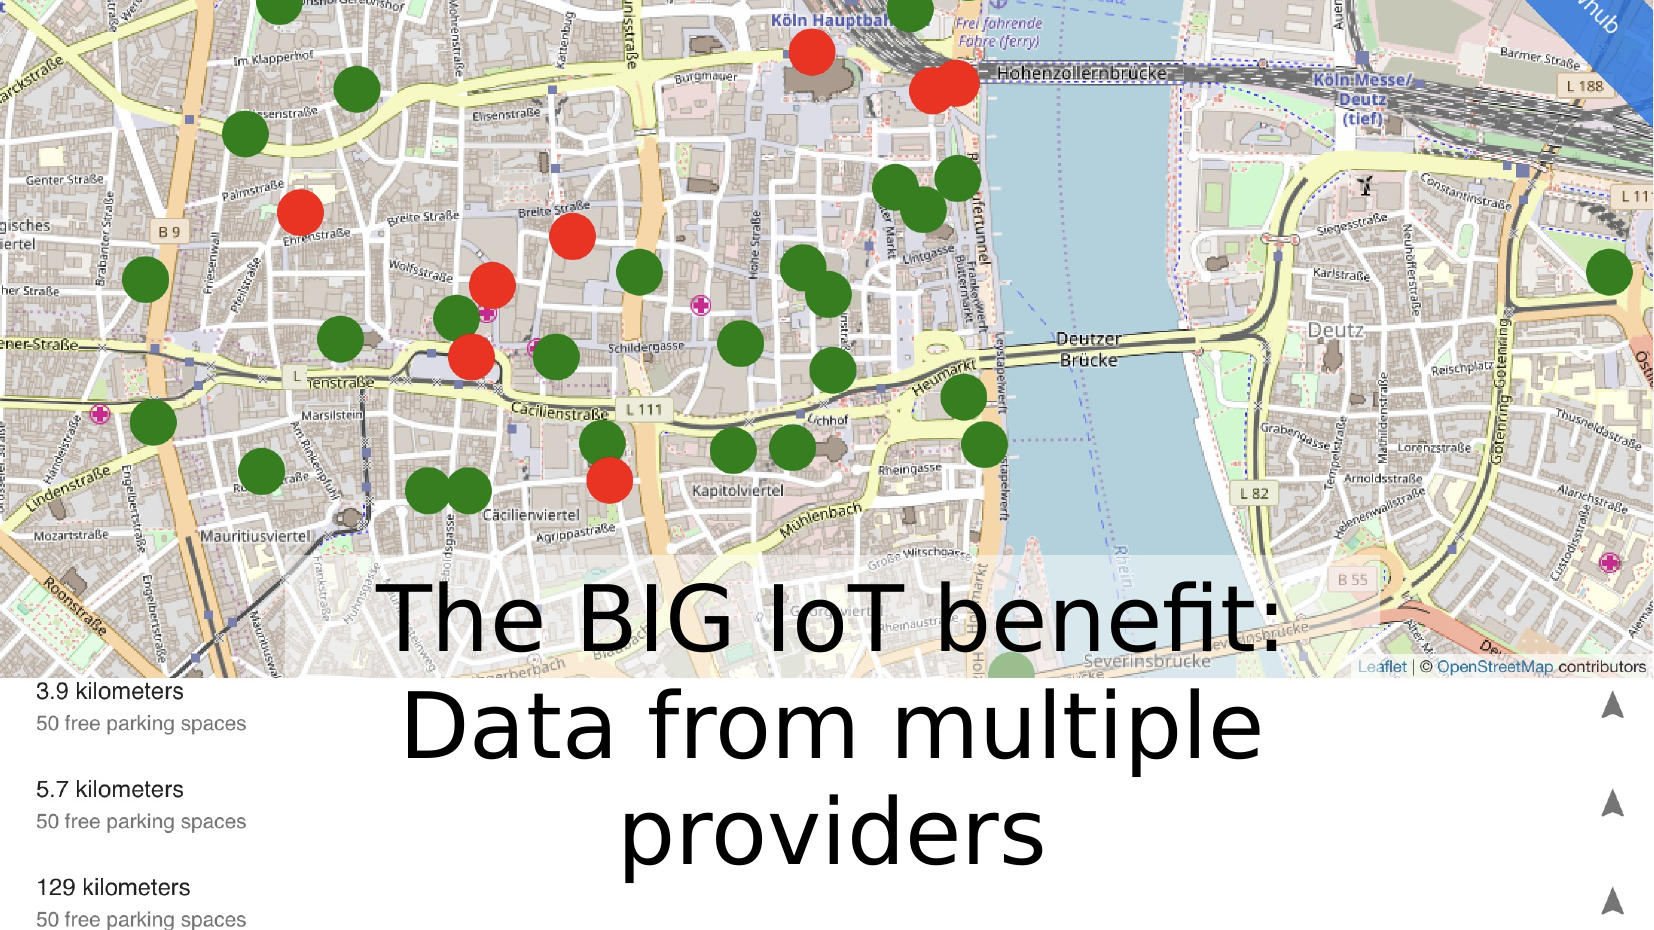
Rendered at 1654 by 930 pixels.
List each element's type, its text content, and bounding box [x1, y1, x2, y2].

picture [0, 0, 1654, 930]
title The BIG IoT benefit: Data from multiple providers [285, 555, 1381, 898]
